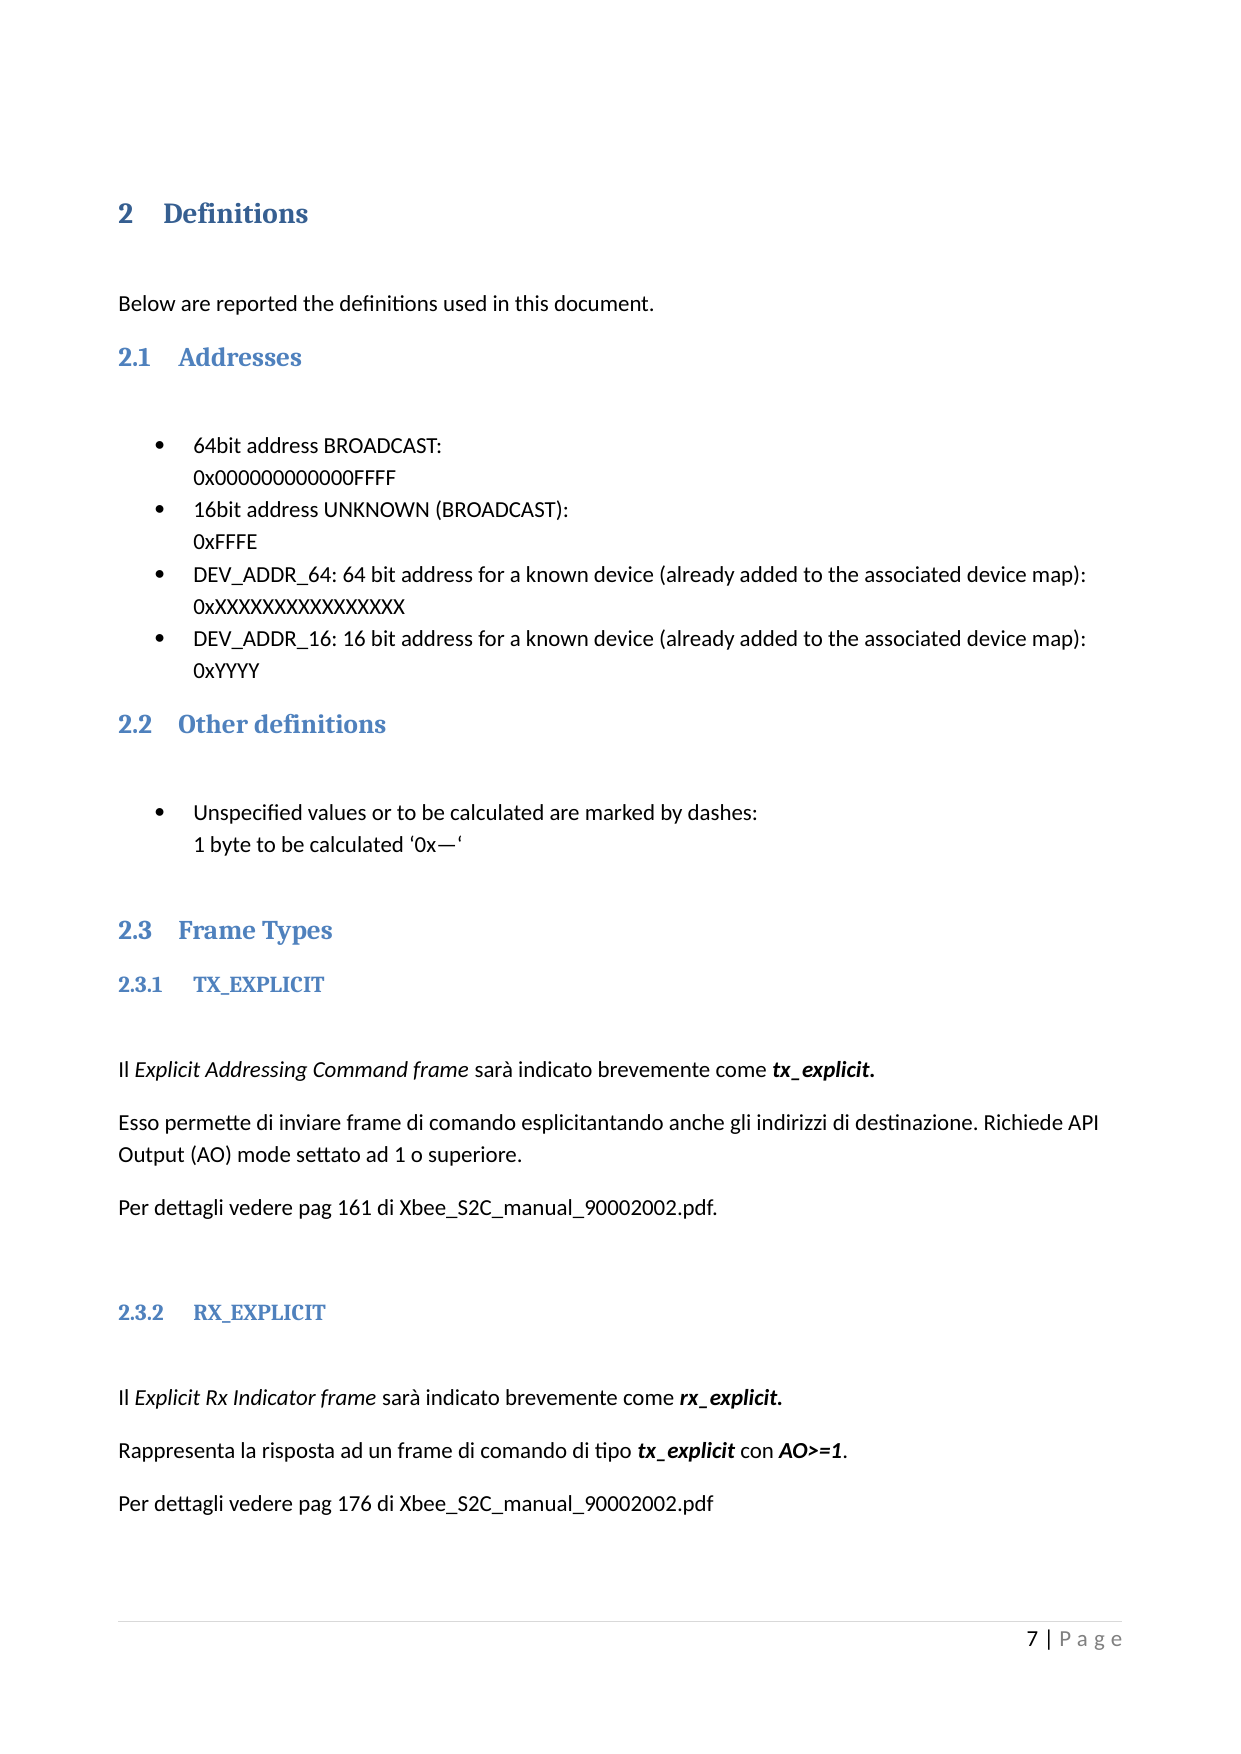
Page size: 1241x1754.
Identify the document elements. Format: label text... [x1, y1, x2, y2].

subtitle Definitions [118, 198, 1122, 231]
text Il Explicit Addressing Command frame sarà indicato brevemente come tx_explicit. [118, 1055, 1122, 1083]
list 16bit address UNKNOWN (BROADCAST): 0xFFFE [156, 495, 1122, 556]
list Unspecified values or to be calculated are marked by dashes: 1 byte to be calculated ‘0x—‘ [156, 798, 1122, 858]
subtitle RX_EXPLICIT [118, 1299, 1122, 1326]
text Per dettagli vedere pag 176 di Xbee_S2C_manual_90002002.pdf [118, 1489, 1122, 1517]
text Il Explicit Rx Indicator frame sarà indicato brevemente come rx_explicit. [118, 1383, 1122, 1411]
subtitle Frame Types [118, 915, 1122, 947]
subtitle Addresses [118, 342, 1122, 373]
subtitle TX_EXPLICIT [118, 972, 1122, 998]
list 0xYYYY [193, 656, 1122, 684]
subtitle Other definitions [118, 709, 1122, 740]
list DEV_ADDR_64: 64 bit address for a known device (already added to the associated device map): 0xXXXXXXXXXXXXXXXX [156, 560, 1122, 620]
text Per dettagli vedere pag 161 di Xbee_S2C_manual_90002002.pdf. [118, 1193, 1122, 1221]
text Rappresenta la risposta ad un frame di comando di tipo tx_explicit con AO>=1. [118, 1436, 1122, 1464]
text Esso permette di inviare frame di comando esplicitantando anche gli indirizzi di destinazione. Richiede API Output (AO) mode settato ad 1 o superiore. [118, 1108, 1122, 1168]
list 64bit address BROADCAST: 0x000000000000FFFF [156, 431, 1122, 491]
text Below are reported the definitions used in this document. [118, 289, 1122, 317]
list DEV_ADDR_16: 16 bit address for a known device (already added to the associated device map): [156, 624, 1122, 652]
